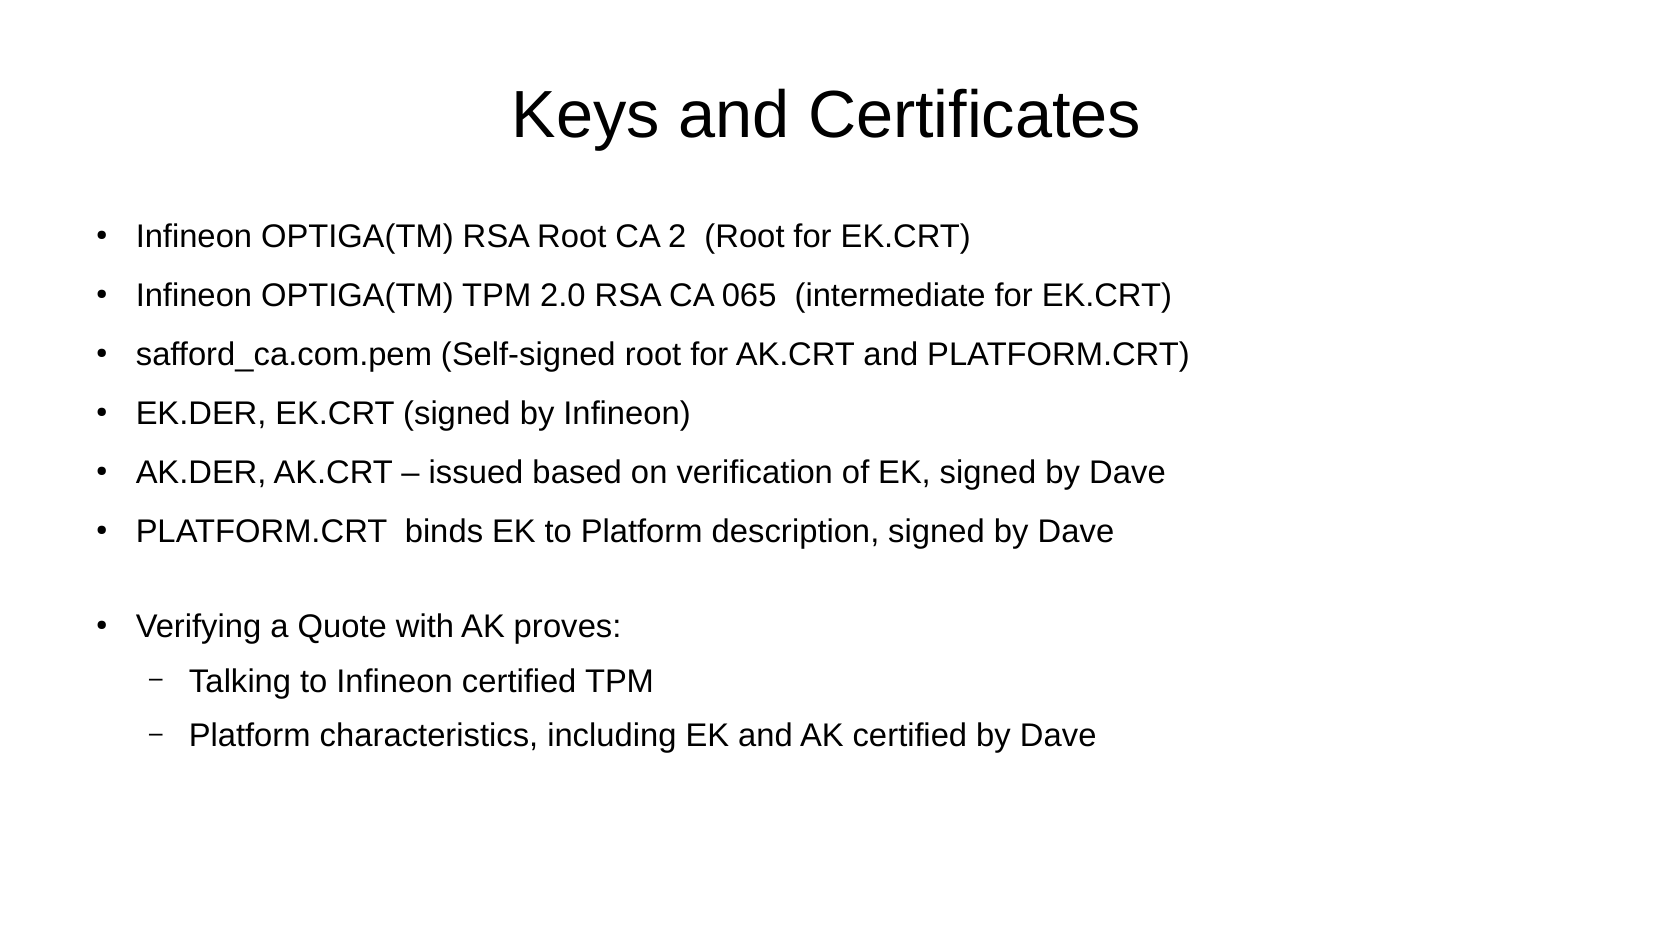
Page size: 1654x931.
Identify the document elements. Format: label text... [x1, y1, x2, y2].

title Keys and Certificates [82, 37, 1571, 193]
list Infineon OPTIGA(TM) RSA Root CA 2 (Root for EK.CRT) Infineon OPTIGA(TM) TPM 2.0 RSA CA 065 (intermediate for EK.CRT) safford_ca.com.pem (Self-signed root for AK.CRT and PLATFORM.CRT) EK.DER, EK.CRT (signed by Infineon) AK.DER, AK.CRT – issued based on verification of EK, signed by Dave PLATFORM.CRT binds EK to Platform description, signed by Dave Verifying a Quote with AK proves: Talking to Infineon certified TPM Platform characteristics, including EK and AK certified by Dave [82, 217, 1571, 758]
